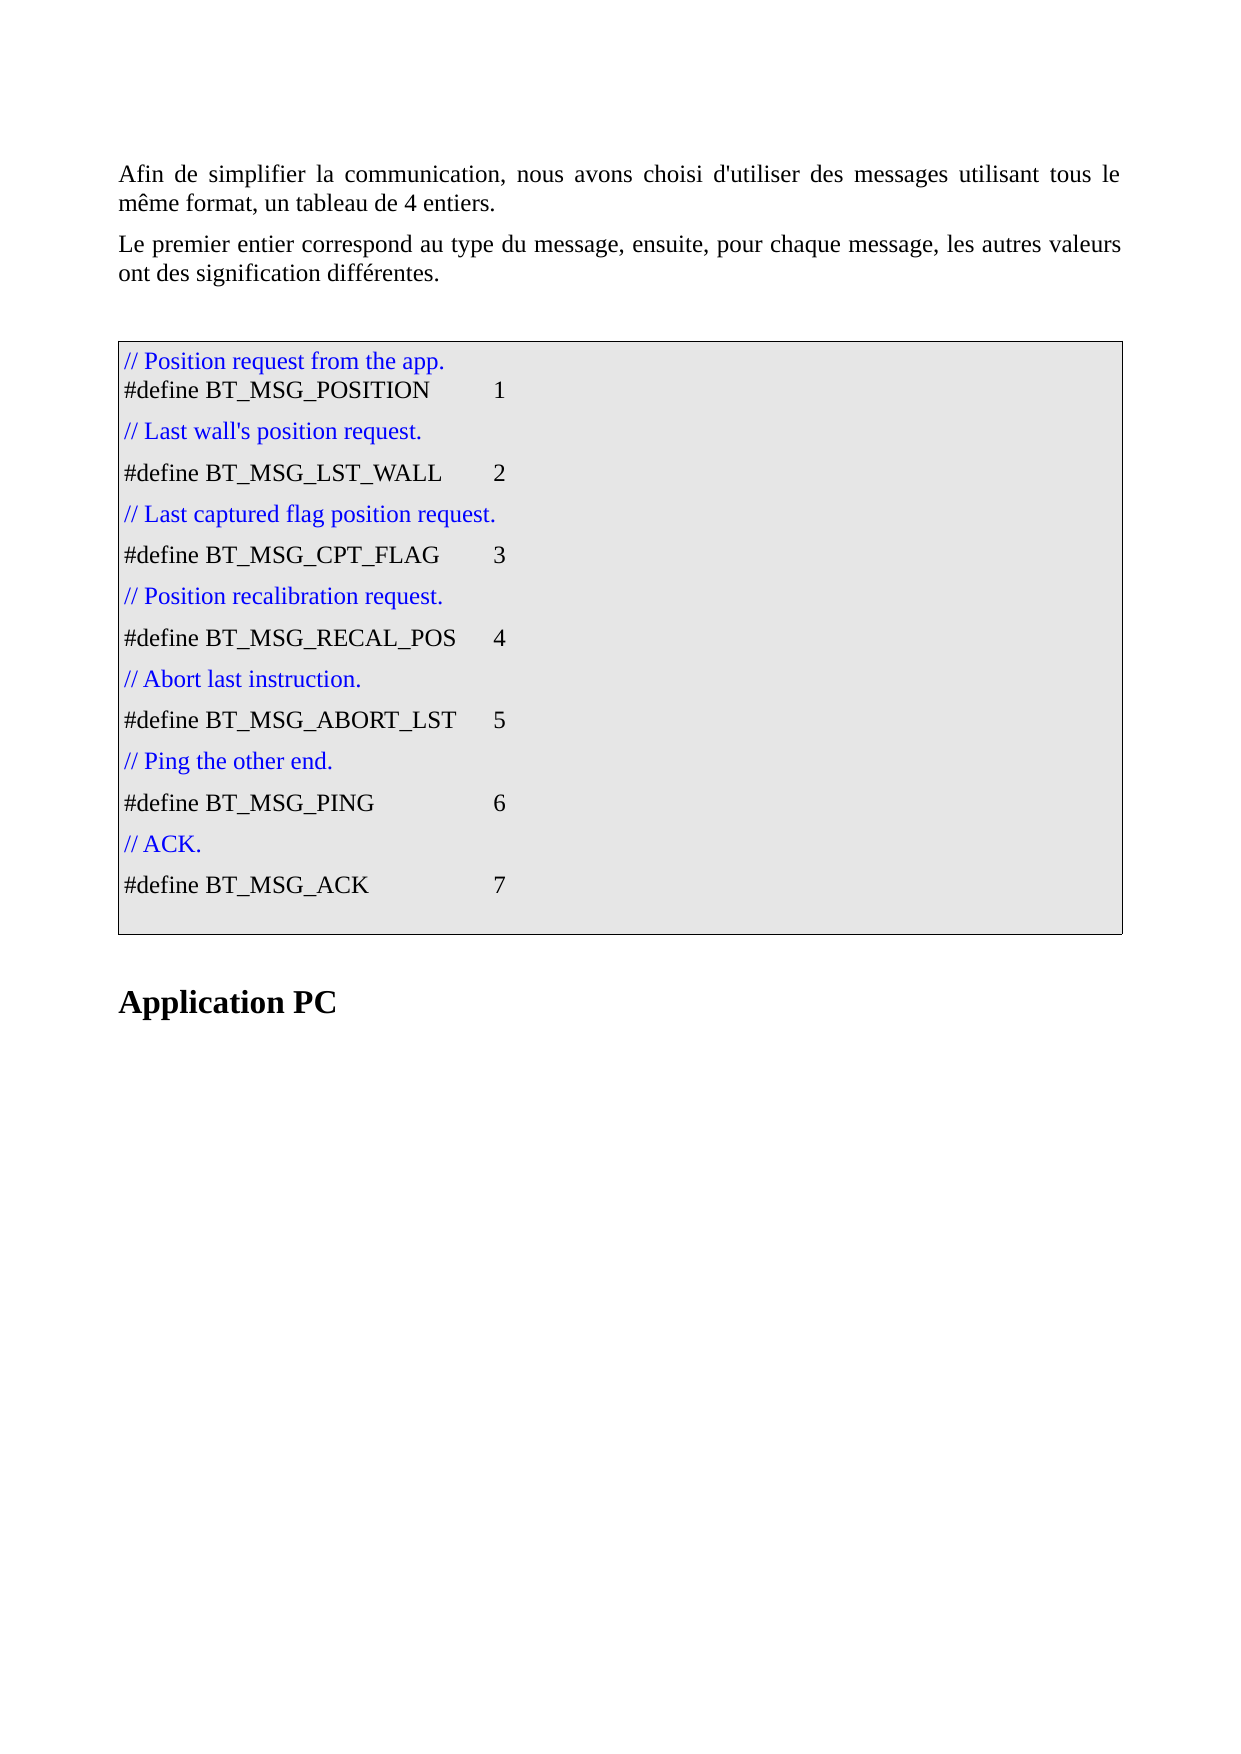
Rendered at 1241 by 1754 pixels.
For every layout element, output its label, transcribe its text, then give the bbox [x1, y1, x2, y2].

text Application PC [118, 983, 1122, 1021]
table_header // Position request from the app. #define BT_MSG_POSITION 1 // Last wall's position request. #define BT_MSG_LST_WALL 2 // Last captured flag position request. #define BT_MSG_CPT_FLAG 3 // Position recalibration request. #define BT_MSG_RECAL_POS 4 // Abort last instruction. #define BT_MSG_ABORT_LST 5 // Ping the other end. #define BT_MSG_PING 6 // ACK. #define BT_MSG_ACK 7 [119, 342, 1122, 934]
text Le premier entier correspond au type du message, ensuite, pour chaque message, les autres valeurs ont des signification différentes. [118, 229, 1122, 287]
text Afin de simplifier la communication, nous avons choisi d'utiliser des messages utilisant tous le même format, un tableau de 4 entiers. [118, 159, 1122, 217]
